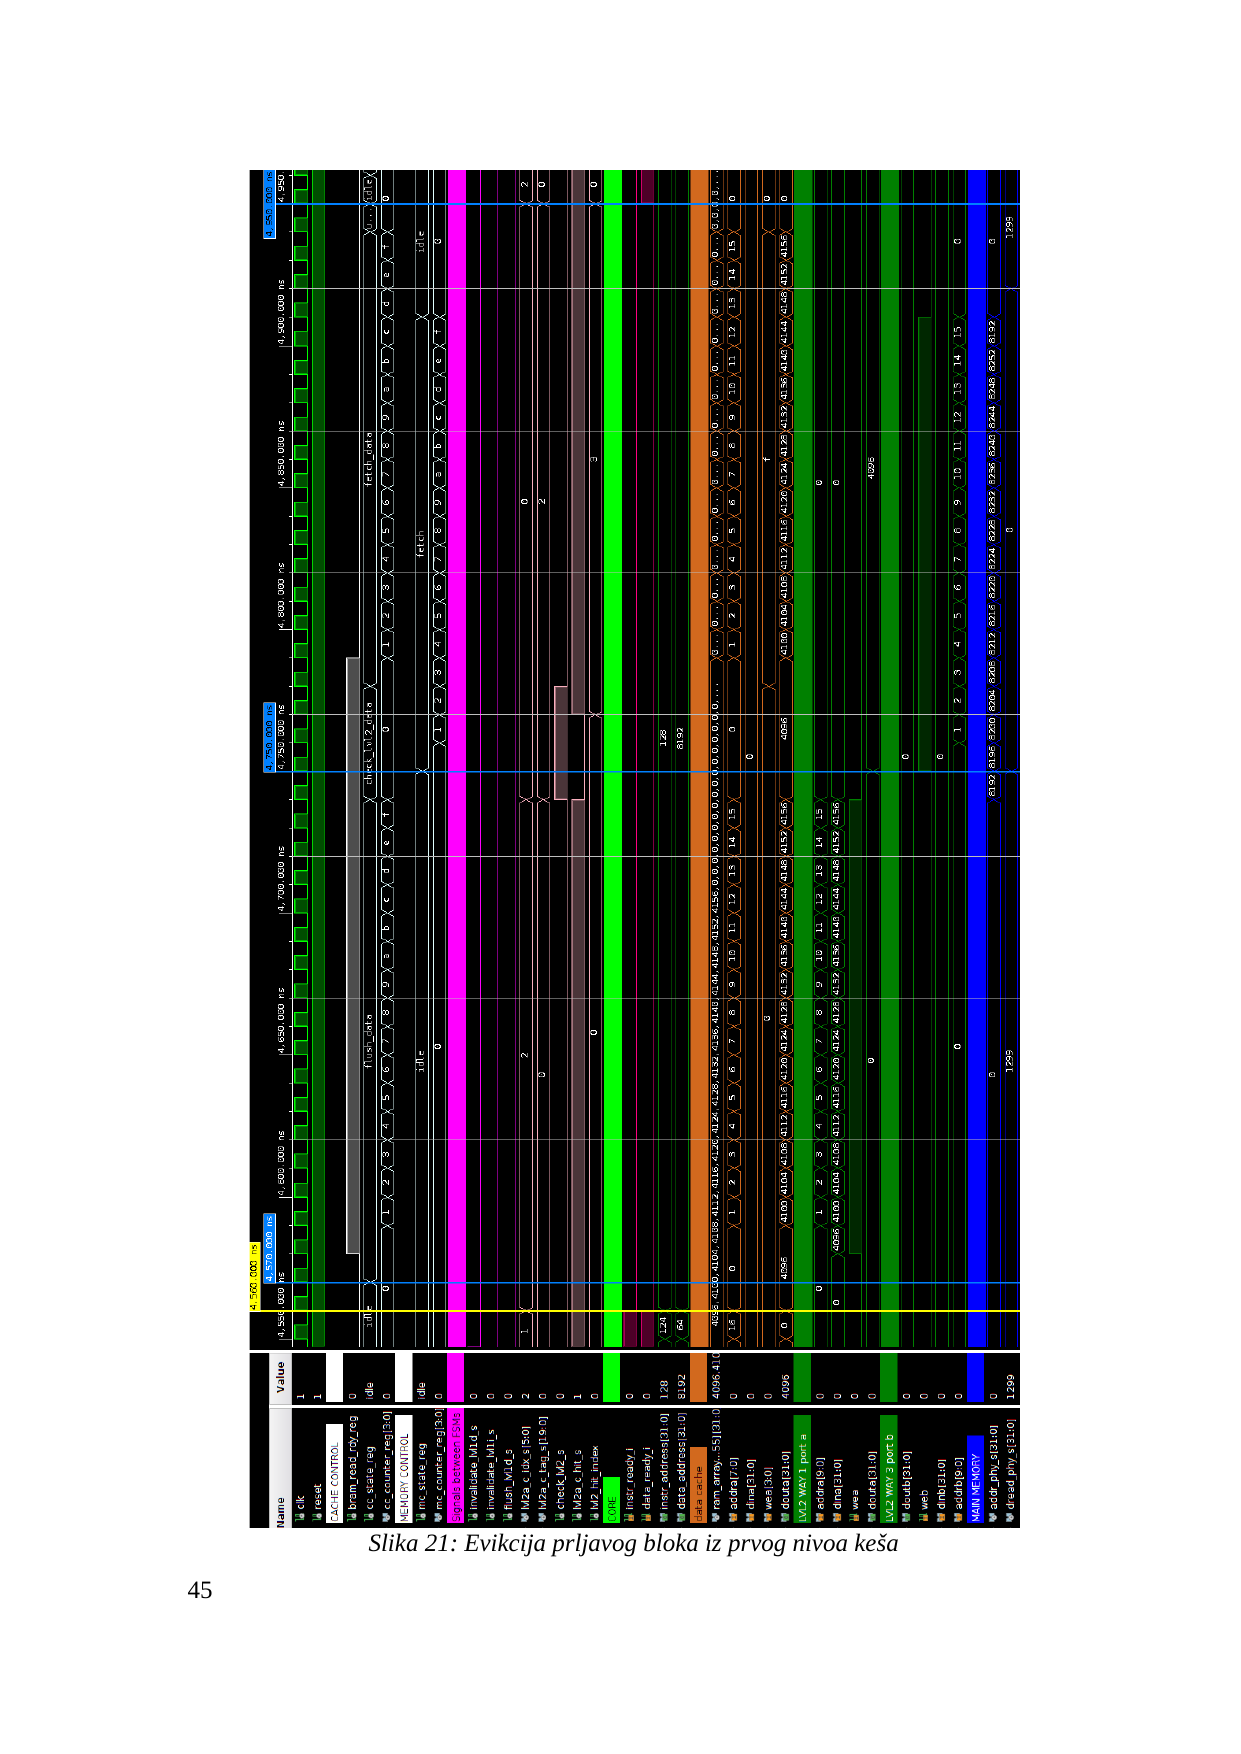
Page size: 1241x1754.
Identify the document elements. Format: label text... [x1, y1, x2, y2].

text Slika 21: Evikcija prljavog bloka iz prvog nivoa keša [202, 1528, 1067, 1557]
picture [249, 170, 1020, 1528]
